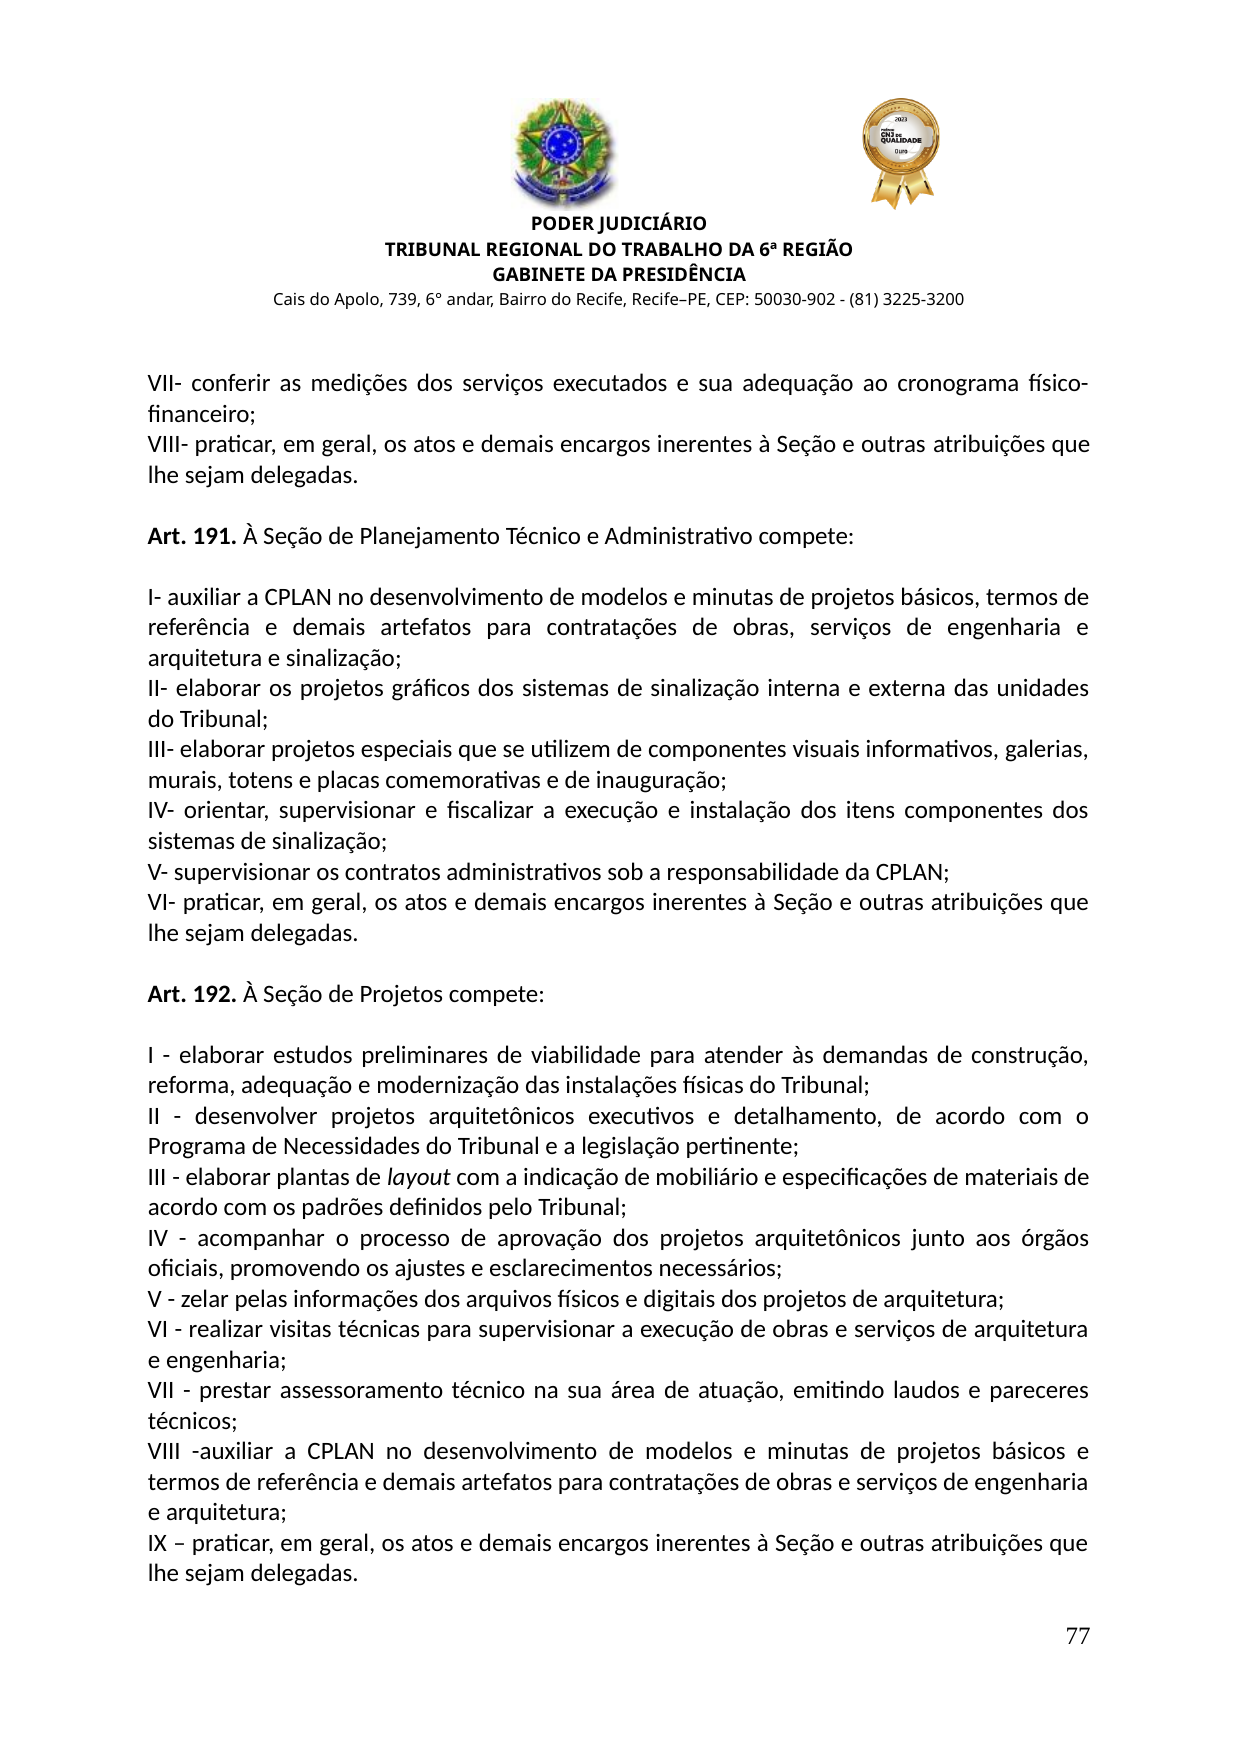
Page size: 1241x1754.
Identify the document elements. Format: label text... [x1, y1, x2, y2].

text V - zelar pelas informações dos arquivos físicos e digitais dos projetos de arquitetura; [147, 1283, 1090, 1313]
text III- elaborar projetos especiais que se utilizem de componentes visuais informativos, galerias, murais, totens e placas comemorativas e de inauguração; [147, 733, 1090, 794]
text Art. 191. À Seção de Planejamento Técnico e Administrativo compete: [147, 520, 1090, 550]
text IX – praticar, em geral, os atos e demais encargos inerentes à Seção e outras atribuições que lhe sejam delegadas. [147, 1527, 1090, 1588]
text I - elaborar estudos preliminares de viabilidade para atender às demandas de construção, reforma, adequação e modernização das instalações físicas do Tribunal; [147, 1039, 1090, 1100]
text IV - acompanhar o processo de aprovação dos projetos arquitetônicos junto aos órgãos oficiais, promovendo os ajustes e esclarecimentos necessários; [147, 1222, 1090, 1283]
text V- supervisionar os contratos administrativos sob a responsabilidade da CPLAN; [147, 856, 1090, 886]
text III - elaborar plantas de layout com a indicação de mobiliário e especificações de materiais de acordo com os padrões definidos pelo Tribunal; [147, 1161, 1090, 1222]
text VI- praticar, em geral, os atos e demais encargos inerentes à Seção e outras atribuições que lhe sejam delegadas. [147, 886, 1090, 947]
text IV- orientar, supervisionar e fiscalizar a execução e instalação dos itens componentes dos sistemas de sinalização; [147, 794, 1090, 856]
text II - desenvolver projetos arquitetônicos executivos e detalhamento, de acordo com o Programa de Necessidades do Tribunal e a legislação pertinente; [147, 1100, 1090, 1161]
text VIII- praticar, em geral, os atos e demais encargos inerentes à Seção e outras atribuições que lhe sejam delegadas. [147, 428, 1090, 489]
text I- auxiliar a CPLAN no desenvolvimento de modelos e minutas de projetos básicos, termos de referência e demais artefatos para contratações de obras, serviços de engenharia e arquitetura e sinalização; [147, 581, 1090, 672]
text VIII -auxiliar a CPLAN no desenvolvimento de modelos e minutas de projetos básicos e termos de referência e demais artefatos para contratações de obras e serviços de engenharia e arquitetura; [147, 1436, 1090, 1527]
text Art. 192. À Seção de Projetos compete: [147, 978, 1090, 1008]
text II- elaborar os projetos gráficos dos sistemas de sinalização interna e externa das unidades do Tribunal; [147, 672, 1090, 733]
text VII- conferir as medições dos serviços executados e sua adequação ao cronograma físico-financeiro; [147, 367, 1090, 428]
text VII - prestar assessoramento técnico na sua área de atuação, emitindo laudos e pareceres técnicos; [147, 1374, 1090, 1436]
text VI - realizar visitas técnicas para supervisionar a execução de obras e serviços de arquitetura e engenharia; [147, 1313, 1090, 1374]
